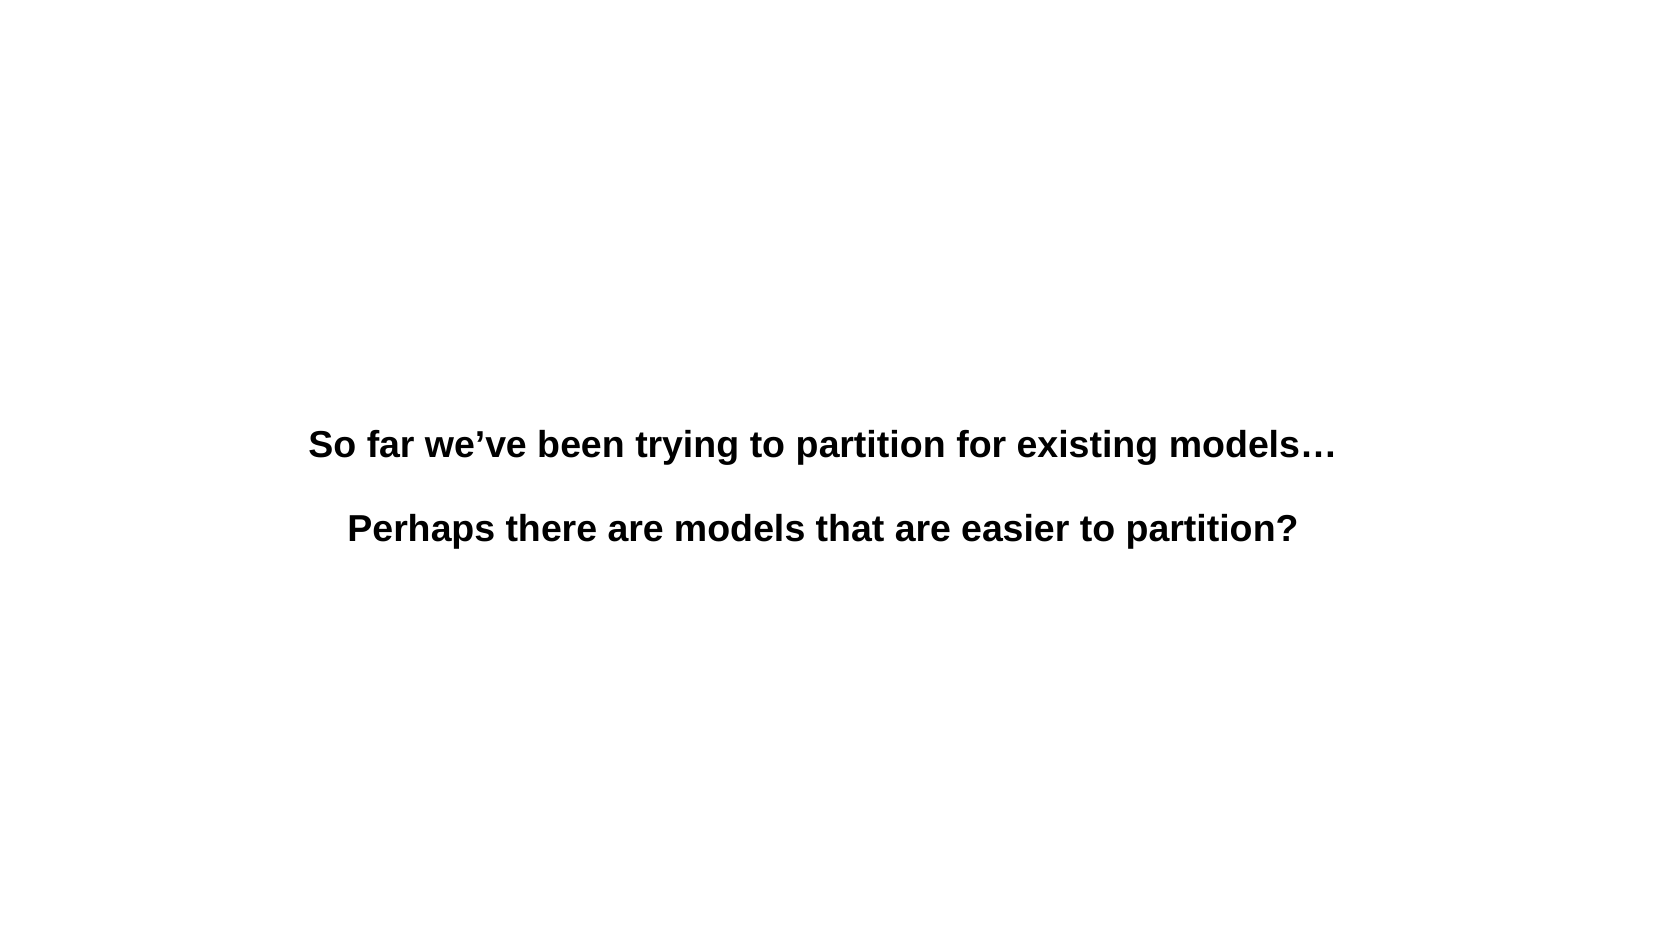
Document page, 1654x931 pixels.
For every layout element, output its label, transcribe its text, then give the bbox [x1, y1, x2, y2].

text_box So far we’ve been trying to partition for existing models… Perhaps there are models that are easier to partition? [0, 416, 1654, 557]
